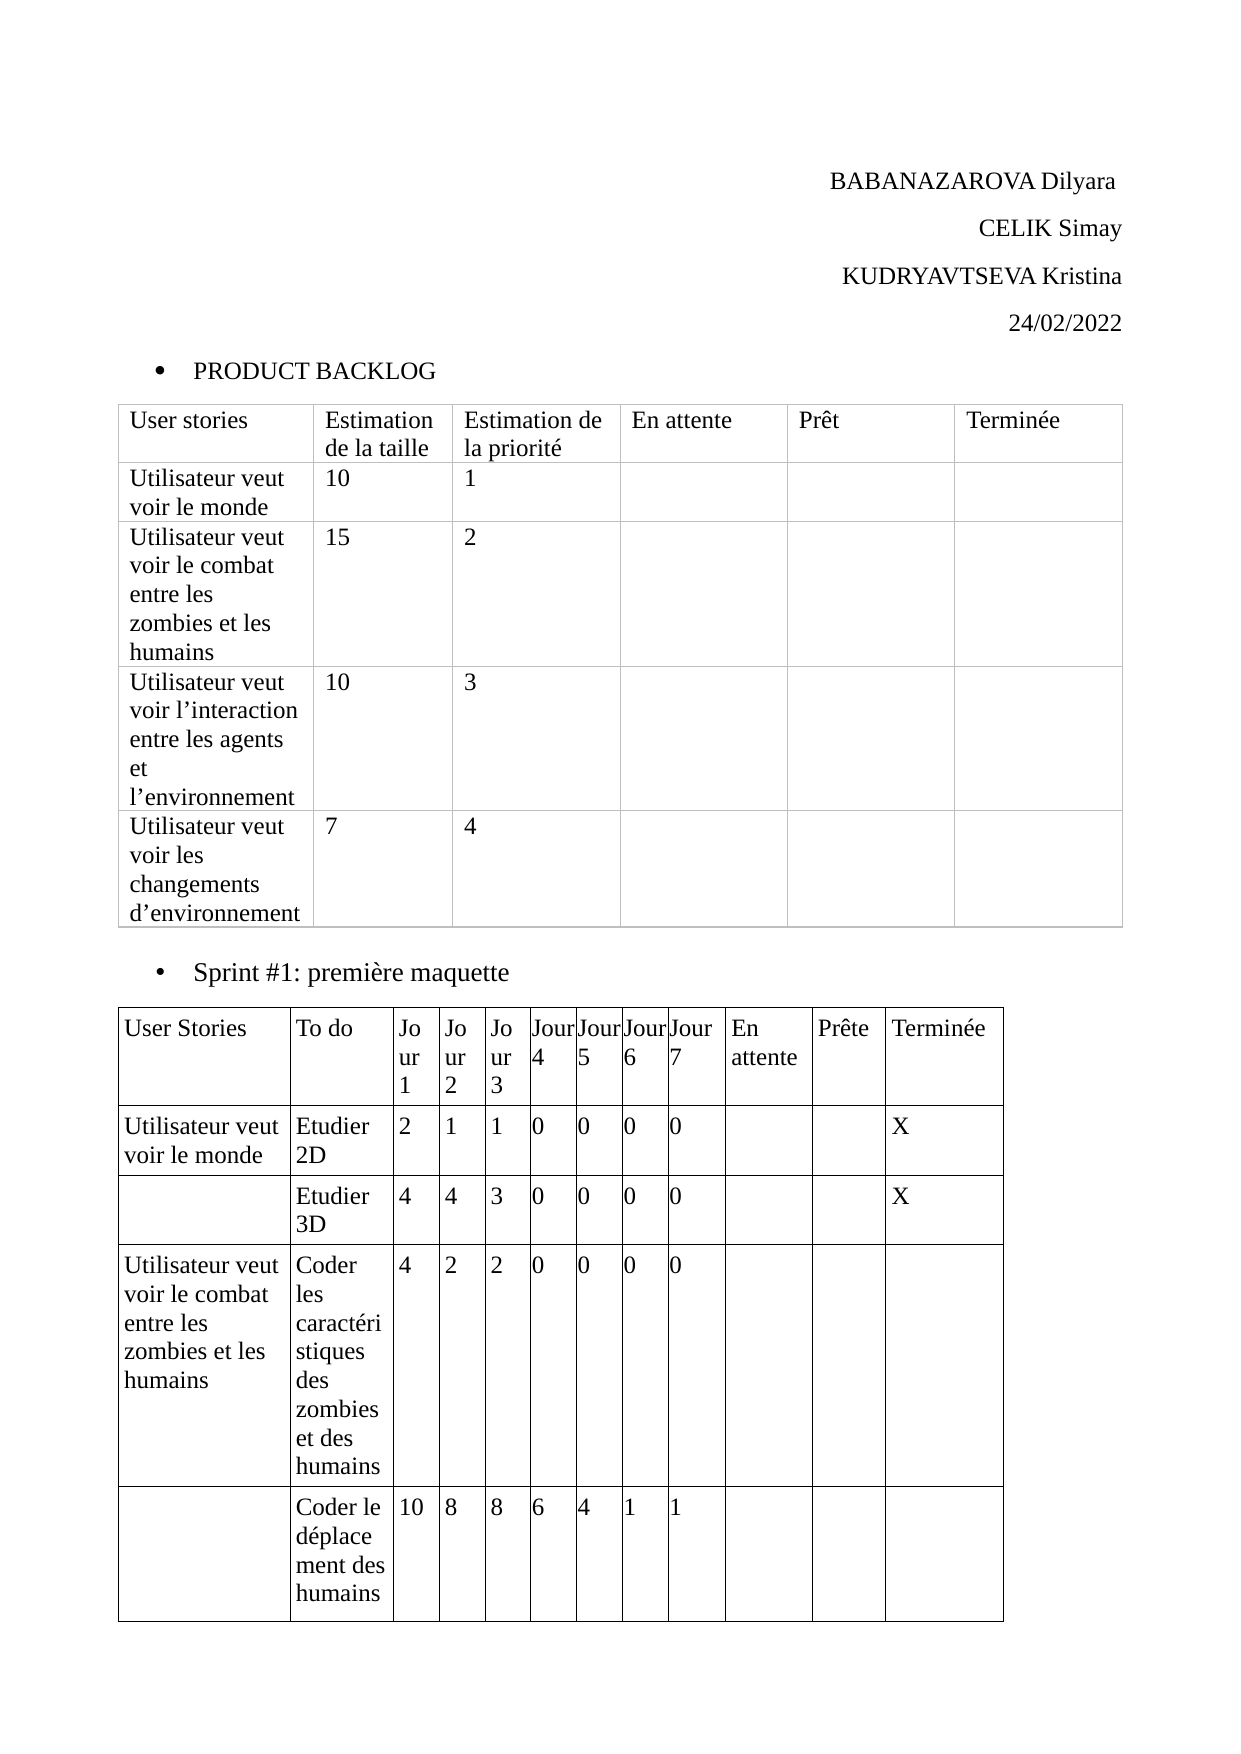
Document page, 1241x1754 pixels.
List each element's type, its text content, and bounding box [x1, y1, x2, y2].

table_header User stories [119, 405, 313, 462]
table_header To do [291, 1008, 393, 1105]
table_cell 4 [577, 1487, 622, 1621]
table_cell 8 [440, 1487, 485, 1621]
table_cell [886, 1487, 1003, 1621]
text 24/02/2022 [118, 308, 1122, 337]
table_cell Etudier 2D [291, 1106, 393, 1174]
table_cell [788, 522, 954, 666]
table_cell 0 [669, 1176, 725, 1244]
table_cell 10 [394, 1487, 439, 1621]
table_cell 6 [531, 1487, 576, 1621]
table_header Prête [813, 1008, 885, 1105]
table_header Terminée [955, 405, 1122, 462]
table_cell [726, 1176, 812, 1244]
table_cell Utilisateur veut voir le monde [119, 1106, 290, 1174]
table_cell Utilisateur veut voir le monde [119, 463, 313, 521]
table_cell [788, 463, 954, 521]
table_cell [955, 667, 1122, 810]
table_cell [621, 463, 787, 521]
table_cell [813, 1487, 885, 1621]
text BABANAZAROVA Dilyara [118, 166, 1122, 194]
table_header En attente [621, 405, 787, 462]
table_cell 3 [486, 1176, 530, 1244]
table_cell 0 [623, 1245, 668, 1486]
table_header Jour 1 [394, 1008, 439, 1105]
table_cell 1 [669, 1487, 725, 1621]
table_header Estimation de la taille [314, 405, 452, 462]
table_cell 0 [669, 1106, 725, 1174]
table_cell Utilisateur veut voir les changements d’environnement [119, 811, 313, 926]
table_cell [788, 811, 954, 926]
table_cell [813, 1106, 885, 1174]
table_header Jour 5 [577, 1008, 622, 1105]
table_cell X [886, 1106, 1003, 1174]
table_cell 2 [486, 1245, 530, 1486]
list Sprint #1: première maquette [156, 956, 1122, 987]
table_cell 10 [314, 463, 452, 521]
table_cell [813, 1245, 885, 1486]
list PRODUCT BACKLOG [156, 356, 1122, 385]
text KUDRYAVTSEVA Kristina [118, 261, 1122, 290]
table_header En attente [726, 1008, 812, 1105]
table_cell 3 [453, 667, 620, 810]
table_cell 4 [453, 811, 620, 926]
table_cell 4 [394, 1176, 439, 1244]
table_cell 2 [440, 1245, 485, 1486]
table_header Jour 3 [486, 1008, 530, 1105]
table_cell [621, 522, 787, 666]
table_cell [955, 522, 1122, 666]
table_header Estimation de la priorité [453, 405, 620, 462]
table_cell 0 [531, 1245, 576, 1486]
table_cell 0 [669, 1245, 725, 1486]
table_cell [955, 811, 1122, 926]
table_cell [886, 1245, 1003, 1486]
table_cell [955, 463, 1122, 521]
table_cell 1 [440, 1106, 485, 1174]
table_cell Utilisateur veut voir le combat entre les zombies et les humains [119, 1245, 290, 1486]
table_cell 0 [623, 1106, 668, 1174]
table_header Jour 7 [669, 1008, 725, 1105]
table_header Terminée [886, 1008, 1003, 1105]
table_cell 0 [577, 1106, 622, 1174]
table_cell 4 [394, 1245, 439, 1486]
table_cell 1 [486, 1106, 530, 1174]
table_header Jour 2 [440, 1008, 485, 1105]
table_cell Etudier 3D [291, 1176, 393, 1244]
table_cell 0 [623, 1176, 668, 1244]
table_cell 1 [623, 1487, 668, 1621]
table_header Jour 4 [531, 1008, 576, 1105]
table_header Jour 6 [623, 1008, 668, 1105]
table_cell 10 [314, 667, 452, 810]
table_cell 1 [453, 463, 620, 521]
table_cell 2 [453, 522, 620, 666]
table_cell [621, 667, 787, 810]
table_cell X [886, 1176, 1003, 1244]
table_cell [119, 1487, 290, 1621]
table_cell [726, 1487, 812, 1621]
table_cell 0 [531, 1176, 576, 1244]
table_cell 2 [394, 1106, 439, 1174]
table_cell [726, 1245, 812, 1486]
table_cell 15 [314, 522, 452, 666]
table_cell [621, 811, 787, 926]
table_header User Stories [119, 1008, 290, 1105]
table_cell [813, 1176, 885, 1244]
table_cell 0 [531, 1106, 576, 1174]
table_cell Coder le déplacement des humains [291, 1487, 393, 1621]
table_cell 8 [486, 1487, 530, 1621]
table_cell [788, 667, 954, 810]
table_cell 0 [577, 1176, 622, 1244]
table_cell [726, 1106, 812, 1174]
table_cell 0 [577, 1245, 622, 1486]
table_cell Utilisateur veut voir l’interaction entre les agents et l’environnement [119, 667, 313, 810]
table_cell 7 [314, 811, 452, 926]
text CELIK Simay [118, 213, 1122, 242]
table_header Prêt [788, 405, 954, 462]
table_cell Utilisateur veut voir le combat entre les zombies et les humains [119, 522, 313, 666]
table_cell [119, 1176, 290, 1244]
table_cell Coder les caractéristiques des zombies et des humains [291, 1245, 393, 1486]
table_cell 4 [440, 1176, 485, 1244]
